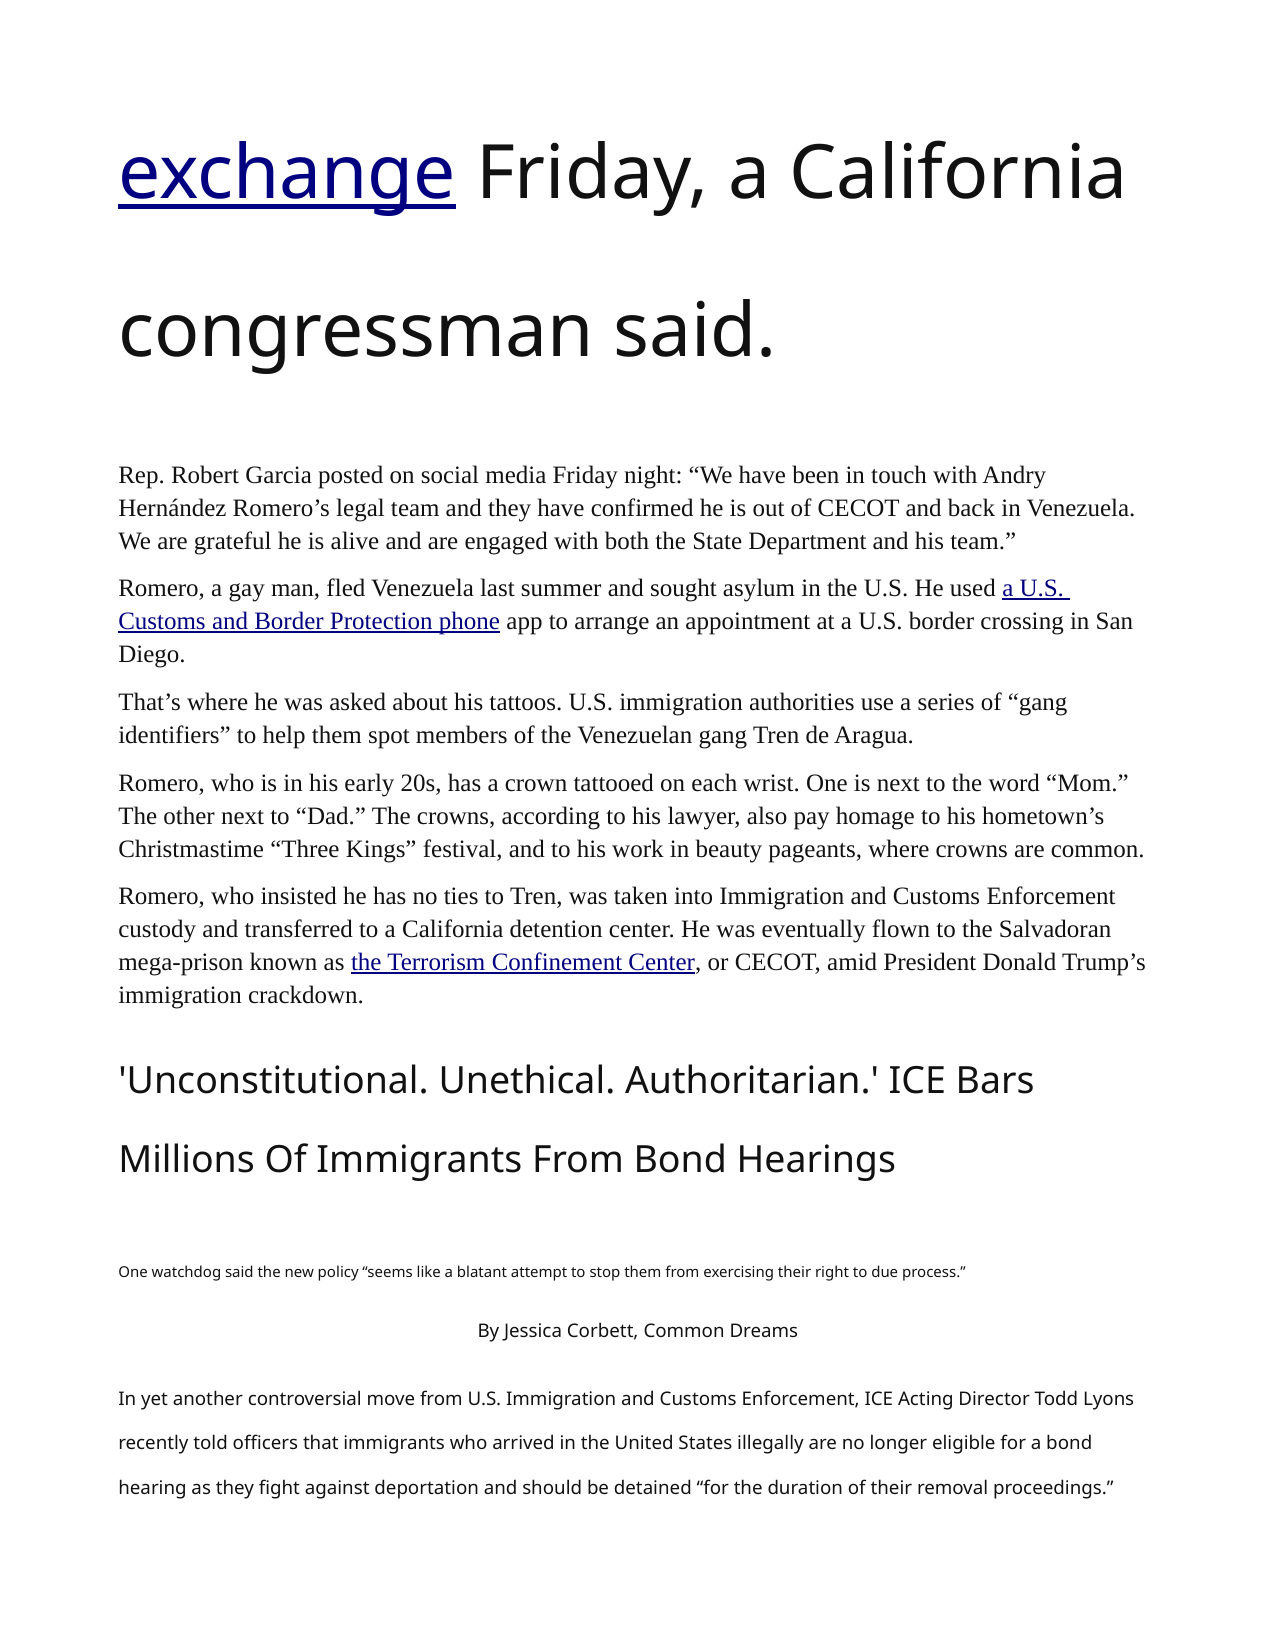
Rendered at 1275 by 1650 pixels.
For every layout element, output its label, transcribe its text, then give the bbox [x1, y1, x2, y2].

text That’s where he was asked about his tattoos. U.S. immigration authorities use a series of “gang identifiers” to help them spot members of the Venezuelan gang Tren de Aragua. [118, 687, 1157, 749]
text Romero, who insisted he has no ties to Tren, was taken into Immigration and Customs Enforcement custody and transferred to a California detention center. He was eventually flown to the Salvadoran mega-prison known as the Terrorism Confinement Center, or CECOT, amid President Donald Trump’s immigration crackdown. [118, 881, 1157, 1009]
text In yet another controversial move from U.S. Immigration and Customs Enforcement, ICE Acting Director Todd Lyons recently told officers that immigrants who arrived in the United States illegally are no longer eligible for a bond hearing as they fight against deportation and should be detained “for the duration of their removal proceedings.” [118, 1385, 1157, 1499]
subtitle 'Unconstitutional. Unethical. Authoritarian.' ICE Bars Millions Of Immigrants From Bond Hearings [118, 1053, 1157, 1183]
text Romero, who is in his early 20s, has a crown tattooed on each wrist. One is next to the word “Mom.” The other next to “Dad.” The crowns, according to his lawyer, also pay homage to his hometown’s Christmastime “Three Kings” festival, and to his work in beauty pageants, where crowns are common. [118, 768, 1157, 862]
text By Jessica Corbett, Common Dreams [118, 1318, 1157, 1343]
subtitle One watchdog said the new policy “seems like a blatant attempt to stop them from exercising their right to due process.” [118, 1261, 1157, 1282]
text Romero, a gay man, fled Venezuela last summer and sought asylum in the U.S. He used a U.S. Customs and Border Protection phone app to arrange an appointment at a U.S. border crossing in San Diego. [118, 573, 1157, 668]
text Rep. Robert Garcia posted on social media Friday night: “We have been in touch with Andry Hernández Romero’s legal team and they have confirmed he is out of CECOT and back in Venezuela. We are grateful he is alive and are engaged with both the State Department and his team.” [118, 460, 1157, 554]
text exchange Friday, a California congressman said. [118, 118, 1157, 379]
